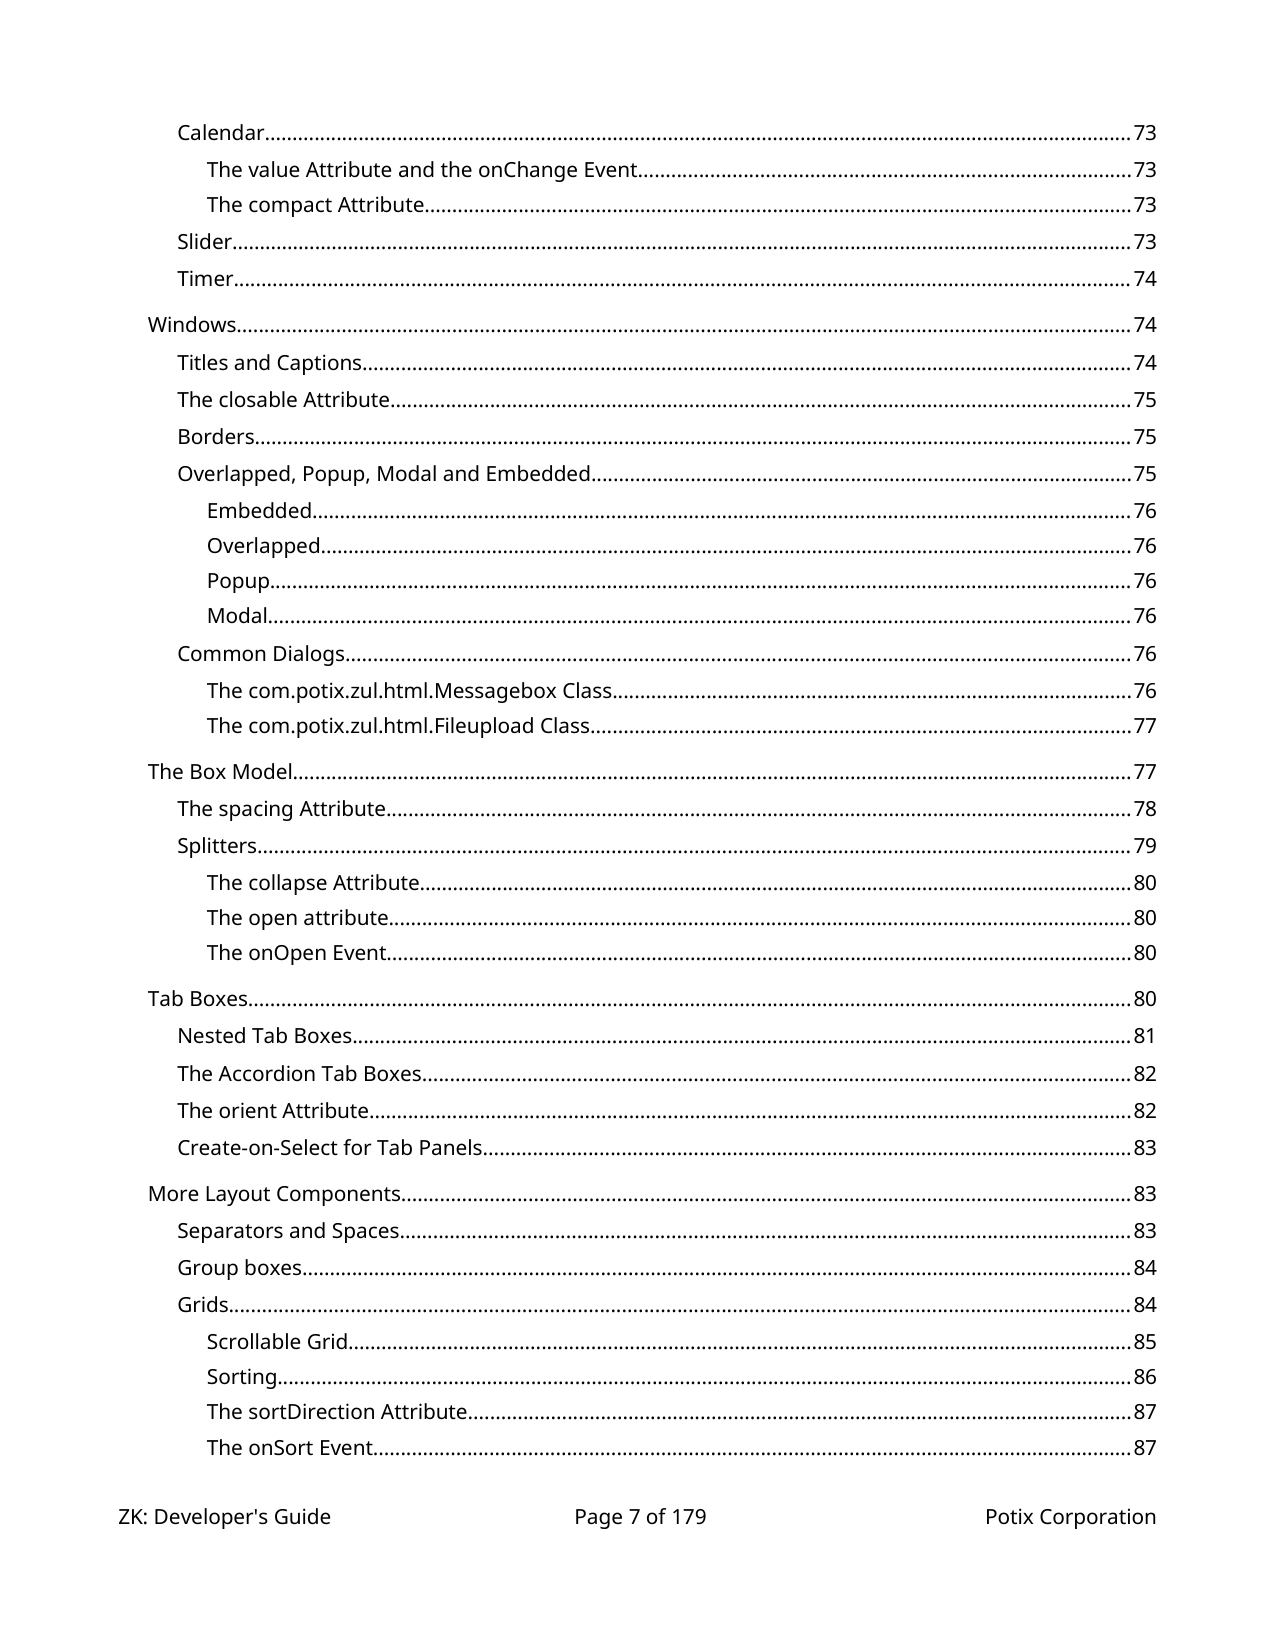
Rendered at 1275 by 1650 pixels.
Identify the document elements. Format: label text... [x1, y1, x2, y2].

text The compact Attribute 73 [207, 190, 1157, 219]
text Scrollable Grid 85 [207, 1327, 1157, 1355]
text Slider 73 [177, 227, 1157, 256]
text Titles and Captions 74 [177, 348, 1157, 376]
text Modal 76 [207, 602, 1157, 630]
text The value Attribute and the onChange Event 73 [207, 155, 1157, 183]
text Overlapped, Popup, Modal and Embedded 75 [177, 459, 1157, 487]
text Nested Tab Boxes 81 [177, 1022, 1157, 1050]
text The com.potix.zul.html.Messagebox Class 76 [207, 676, 1157, 704]
text Borders 75 [177, 422, 1157, 450]
text More Layout Components 83 [148, 1179, 1157, 1207]
text The com.potix.zul.html.Fileupload Class 77 [207, 711, 1157, 739]
text Calendar 73 [177, 118, 1157, 146]
text Group boxes 84 [177, 1253, 1157, 1281]
text Embedded 76 [207, 496, 1157, 524]
text The Accordion Tab Boxes 82 [177, 1059, 1157, 1087]
text The onSort Event 87 [207, 1433, 1157, 1461]
text The sortDirection Attribute 87 [207, 1397, 1157, 1426]
text Grids 84 [177, 1290, 1157, 1318]
text Separators and Spaces 83 [177, 1216, 1157, 1244]
text The onOpen Event 80 [207, 938, 1157, 967]
text Popup 76 [207, 566, 1157, 594]
text The open attribute 80 [207, 903, 1157, 932]
text Tab Boxes 80 [148, 984, 1157, 1013]
text The orient Attribute 82 [177, 1096, 1157, 1124]
text Overlapped 76 [207, 531, 1157, 559]
text Create-on-Select for Tab Panels 83 [177, 1133, 1157, 1161]
text The spacing Attribute 78 [177, 794, 1157, 822]
text The collapse Attribute 80 [207, 868, 1157, 896]
text Splitters 79 [177, 831, 1157, 859]
text Sorting 86 [207, 1362, 1157, 1391]
text Timer 74 [177, 264, 1157, 293]
text Windows 74 [148, 311, 1157, 339]
text Common Dialogs 76 [177, 639, 1157, 667]
text The closable Attribute 75 [177, 385, 1157, 413]
text The Box Model 77 [148, 757, 1157, 785]
